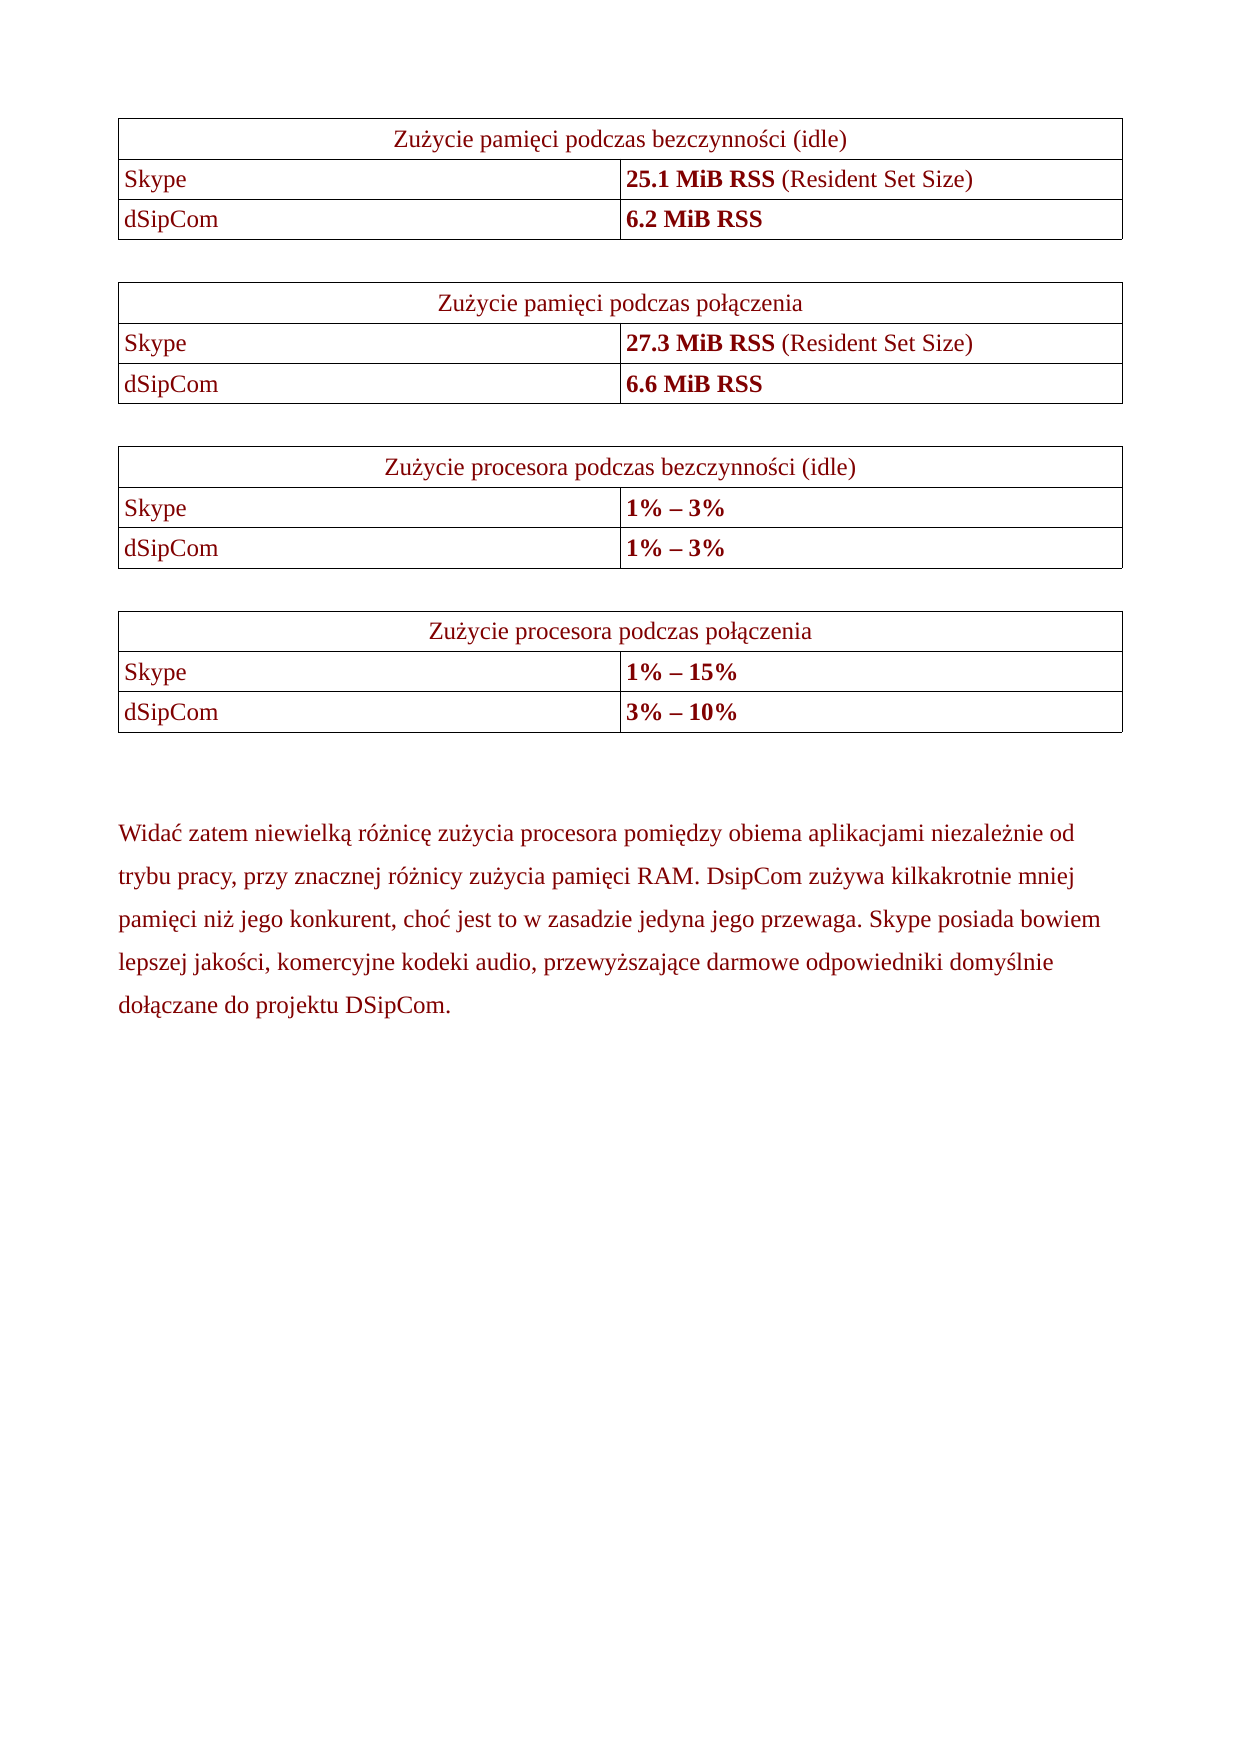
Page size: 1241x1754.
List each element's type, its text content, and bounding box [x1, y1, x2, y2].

table_header Zużycie procesora podczas połączenia [119, 612, 1122, 651]
table_cell 6.6 MiB RSS [621, 364, 1122, 403]
table_cell 1% – 3% [621, 488, 1122, 527]
table_header Zużycie pamięci podczas bezczynności (idle) [119, 119, 1122, 158]
text Widać zatem niewielką różnicę zużycia procesora pomiędzy obiema aplikacjami niezależnie od trybu pracy, przy znacznej różnicy zużycia pamięci RAM. DsipCom zużywa kilkakrotnie mniej pamięci niż jego konkurent, choć jest to w zasadzie jedyna jego przewaga. Skype posiada bowiem lepszej jakości, komercyjne kodeki audio, przewyższające darmowe odpowiedniki domyślnie dołączane do projektu DSipCom. [118, 818, 1122, 1019]
table_header Zużycie procesora podczas bezczynności (idle) [119, 447, 1122, 487]
table_cell 1% – 3% [621, 528, 1122, 567]
table_cell dSipCom [119, 692, 620, 732]
table_cell Skype [119, 652, 620, 691]
table_cell dSipCom [119, 528, 620, 567]
table_header Zużycie pamięci podczas połączenia [119, 283, 1122, 323]
table_cell 1% – 15% [621, 652, 1122, 691]
table_cell dSipCom [119, 364, 620, 403]
table_cell 3% – 10% [621, 692, 1122, 732]
table_cell Skype [119, 488, 620, 527]
table_cell Skype [119, 324, 620, 363]
table_cell dSipCom [119, 200, 620, 239]
table_cell 25.1 MiB RSS (Resident Set Size) [621, 160, 1122, 199]
table_cell 6.2 MiB RSS [621, 200, 1122, 239]
table_cell Skype [119, 160, 620, 199]
table_cell 27.3 MiB RSS (Resident Set Size) [621, 324, 1122, 363]
